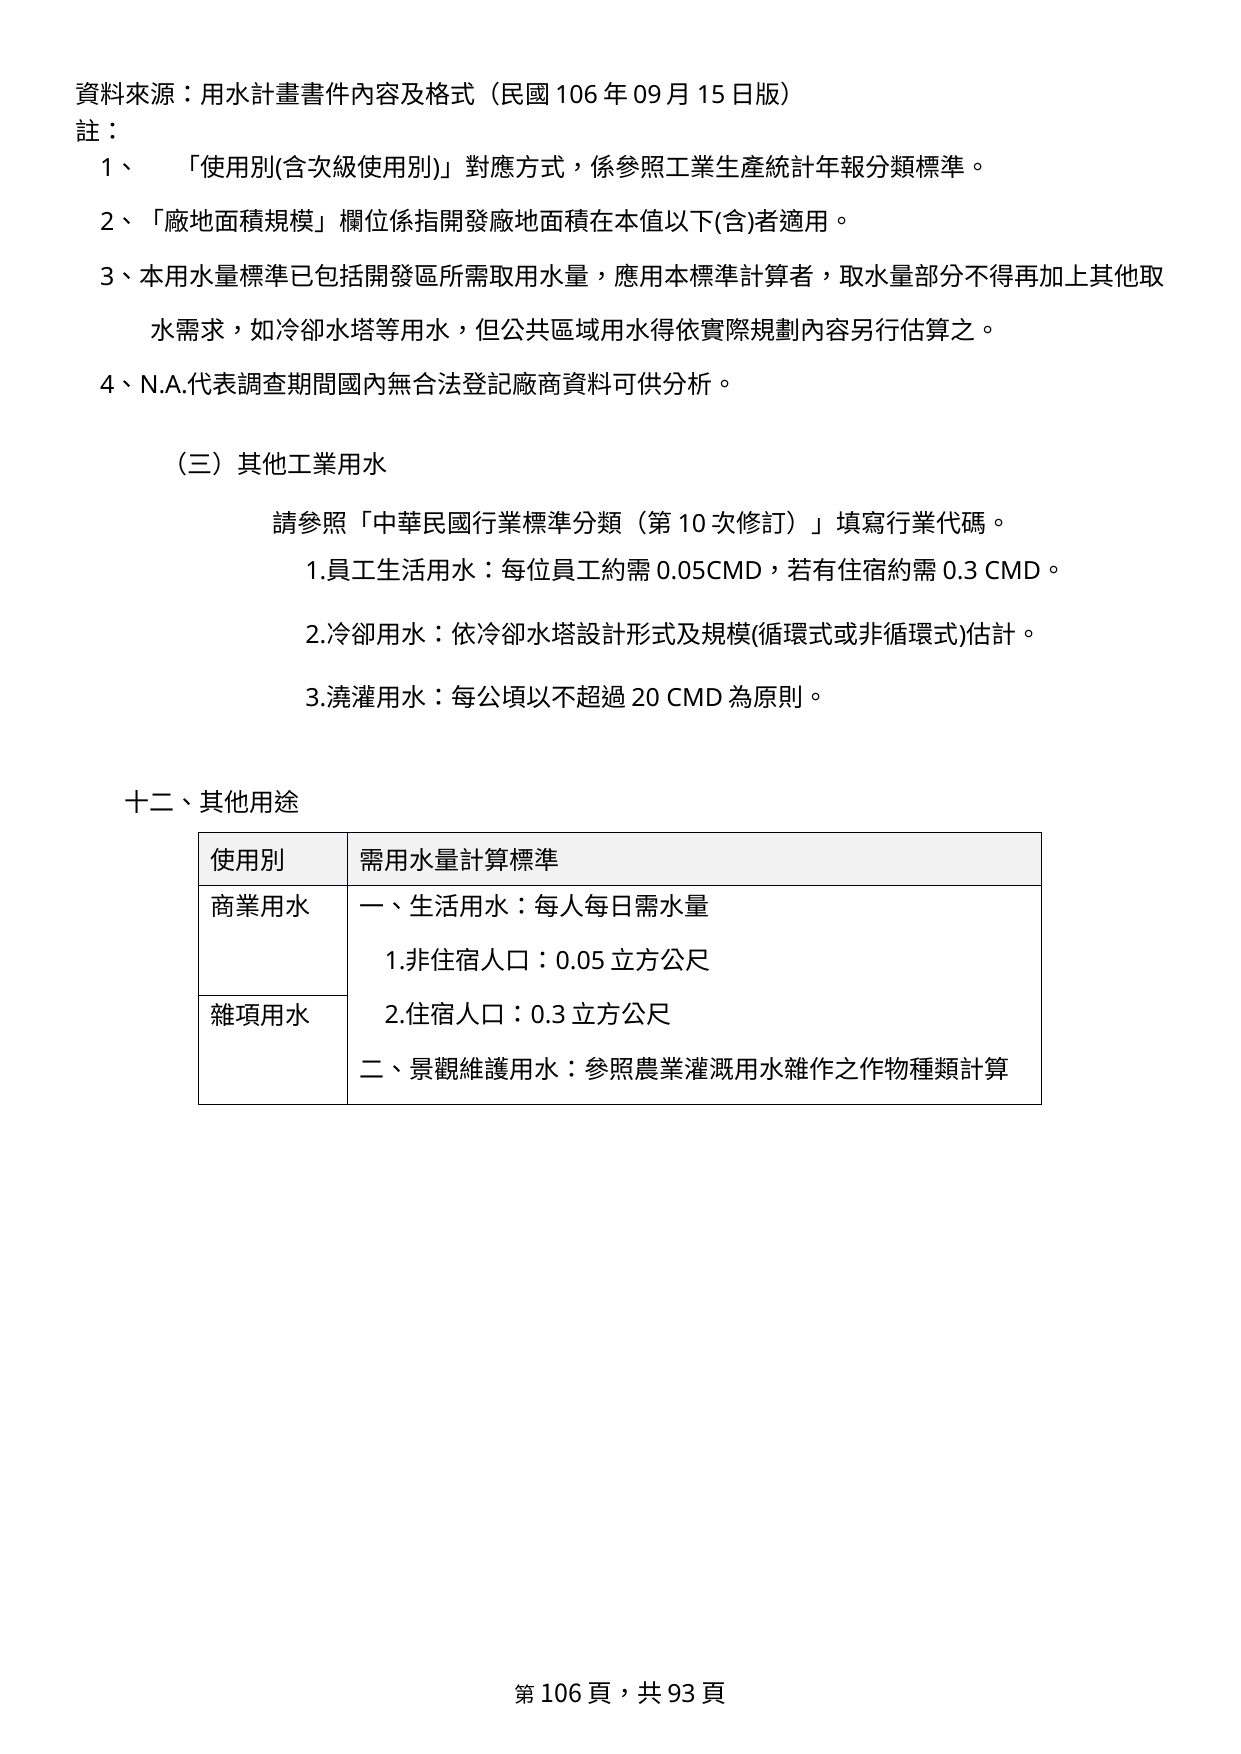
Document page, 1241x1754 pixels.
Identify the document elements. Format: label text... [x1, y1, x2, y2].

subtitle 其他用途 [199, 778, 1165, 819]
table_header 使用別 [199, 833, 347, 885]
text 2、「廠地面積規模」欄位係指開發廠地面積在本值以下(含)者適用。 [100, 202, 1165, 238]
subtitle 澆灌用水：每公頃以不超過20 CMD為原則。 [326, 680, 1165, 714]
table_header 需用水量計算標準 [348, 833, 1041, 885]
subtitle 冷卻用水：依冷卻水塔設計形式及規模(循環式或非循環式)估計。 [326, 616, 1165, 651]
text 請參照「中華民國行業標準分類（第10次修訂）」填寫行業代碼。 [222, 499, 1165, 540]
table_cell 商業用水 [199, 886, 347, 994]
text 3、本用水量標準已包括開發區所需取用水量，應用本標準計算者，取水量部分不得再加上其他取水需求，如冷卻水塔等用水，但公共區域用水得依實際規劃內容另行估算之。 [100, 256, 1165, 347]
list 「使用別(含次級使用別)」對應方式，係參照工業生產統計年報分類標準。 [100, 147, 1165, 184]
subtitle 員工生活用水：每位員工約需0.05CMD，若有住宿約需0.3 CMD。 [326, 553, 1165, 587]
table_cell 雜項用水 [199, 996, 347, 1104]
text 4、N.A.代表調查期間國內無合法登記廠商資料可供分析。 [100, 365, 1165, 401]
text 資料來源：用水計畫書件內容及格式（民國106年09月15日版） [75, 75, 1165, 111]
subtitle 其他工業用水 [237, 444, 1165, 481]
text 註： [75, 111, 1165, 147]
table_cell 一、生活用水：每人每日需水量 1.非住宿人口：0.05立方公尺 2.住宿人口：0.3立方公尺 二、景觀維護用水：參照農業灌溉用水雜作之作物種類計算 [348, 886, 1041, 1104]
